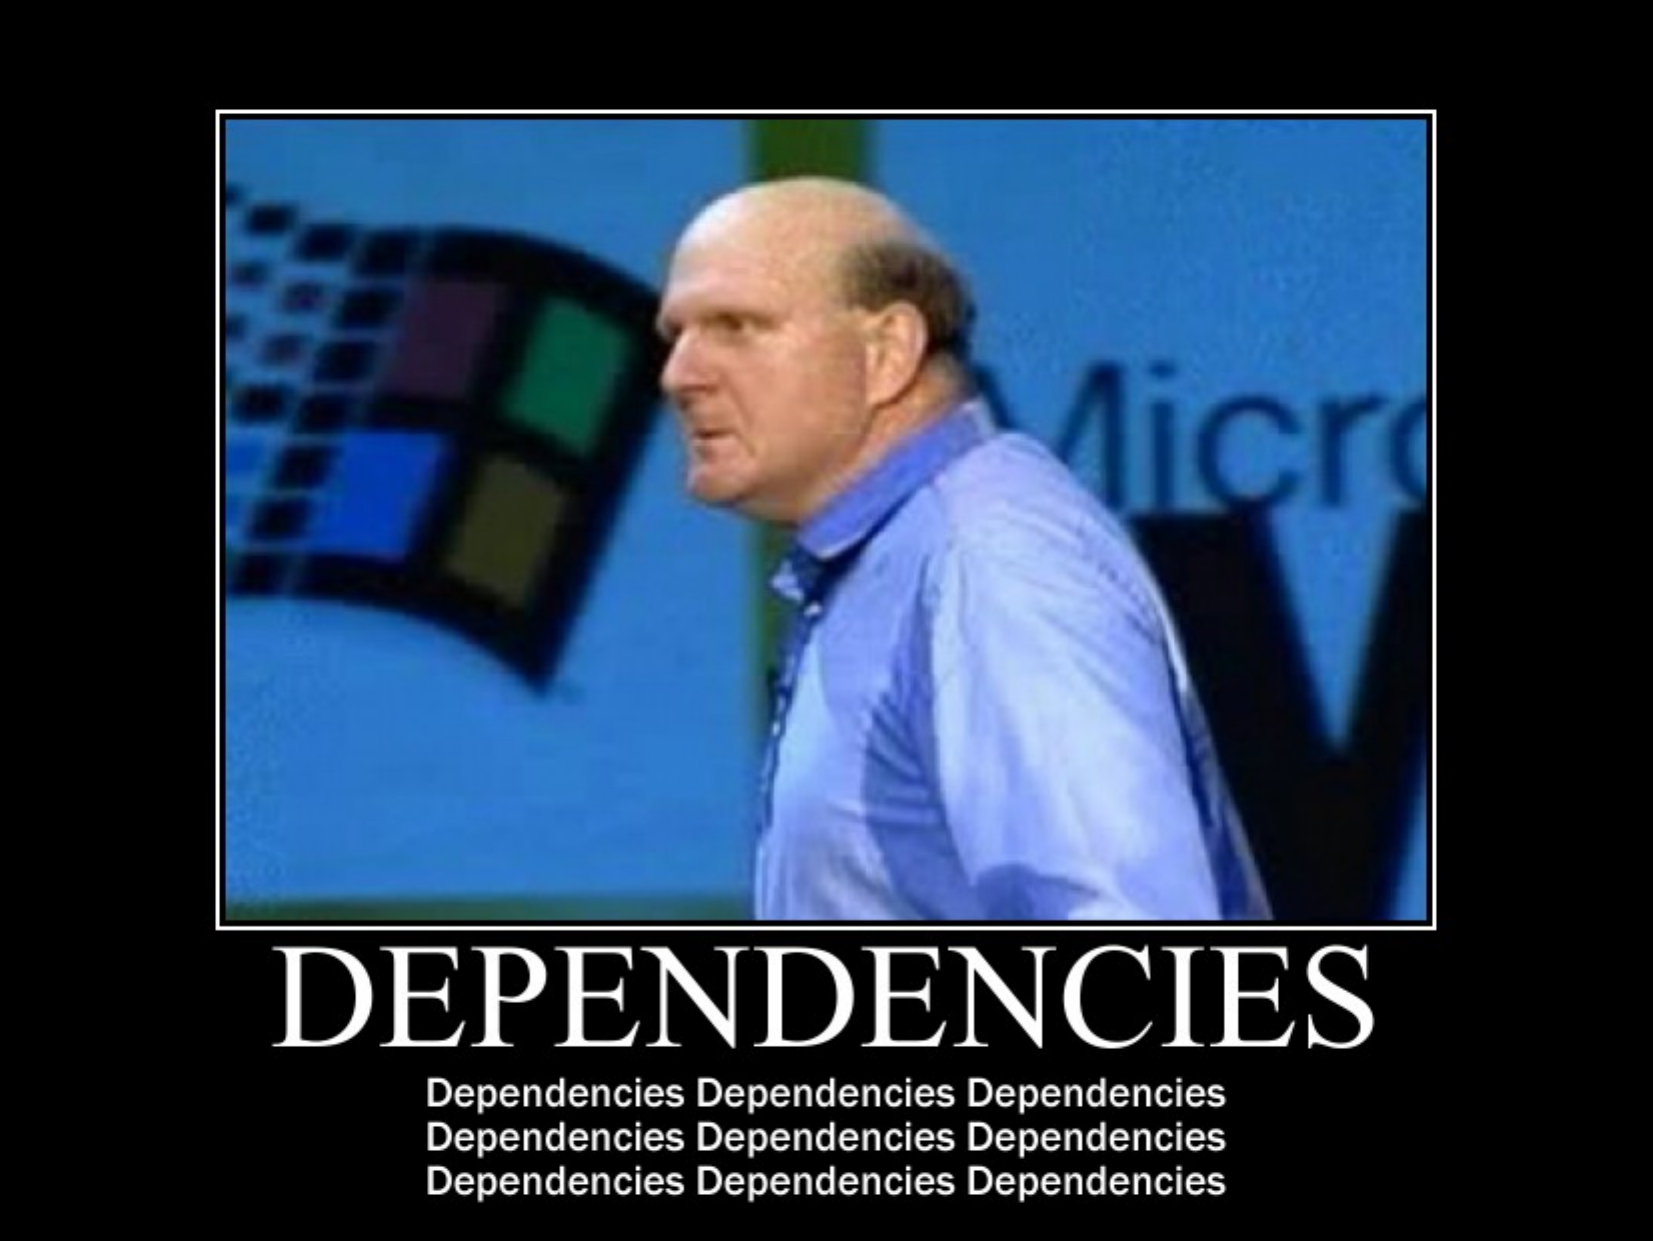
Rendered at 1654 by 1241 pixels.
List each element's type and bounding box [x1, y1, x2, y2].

picture [76, 20, 1577, 1221]
